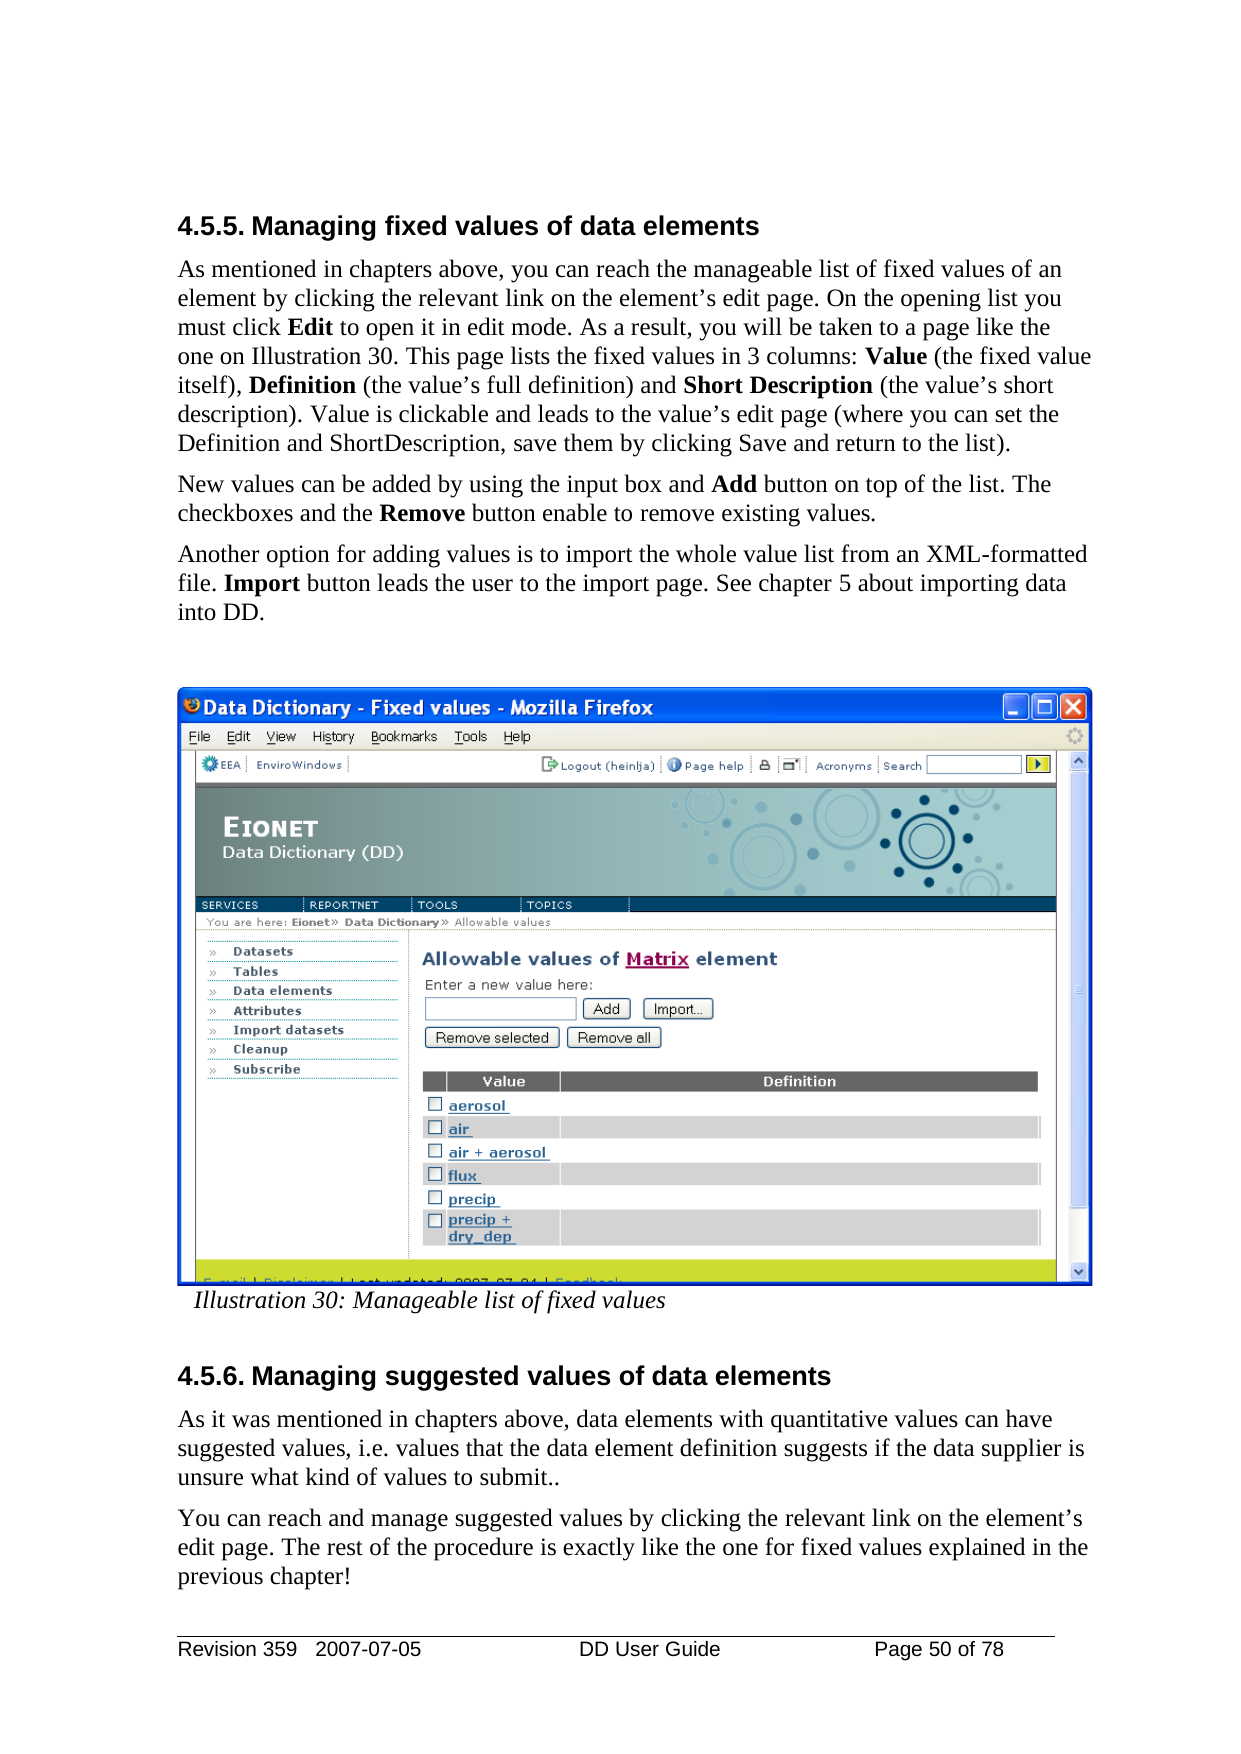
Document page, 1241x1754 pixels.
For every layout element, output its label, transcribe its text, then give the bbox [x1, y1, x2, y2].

text Illustration 30: Manageable list of fixed values [194, 1286, 1076, 1314]
text You can reach and manage suggested values by clicking the relevant link on the element’s edit page. The rest of the procedure is exactly like the one for fixed values explained in the previous chapter! [177, 1503, 1092, 1590]
subtitle Managing suggested values of data elements [177, 1360, 1092, 1391]
picture [177, 687, 1093, 1286]
text As mentioned in chapters above, you can reach the manageable list of fixed values of an element by clicking the relevant link on the element’s edit page. On the opening list you must click Edit to open it in edit mode. As a result, you will be taken to a page like the one on Illustration 30. This page lists the fixed values in 3 columns: Value (the fixed value itself), Definition (the value’s full definition) and Short Description (the value’s short description). Value is clickable and leads to the value’s edit page (where you can set the Definition and ShortDescription, save them by clicking Save and return to the list). [177, 254, 1092, 457]
text New values can be added by using the input box and Add button on top of the list. The checkboxes and the Remove button enable to remove existing values. [177, 469, 1092, 527]
text As it was mentioned in chapters above, data elements with quantitative values can have suggested values, i.e. values that the data element definition suggests if the data supplier is unsure what kind of values to submit.. [177, 1404, 1092, 1491]
subtitle Managing fixed values of data elements [177, 210, 1092, 241]
text Another option for adding values is to import the whole value list from an XML-formatted file. Import button leads the user to the import page. See chapter 5 about importing data into DD. [177, 539, 1092, 626]
